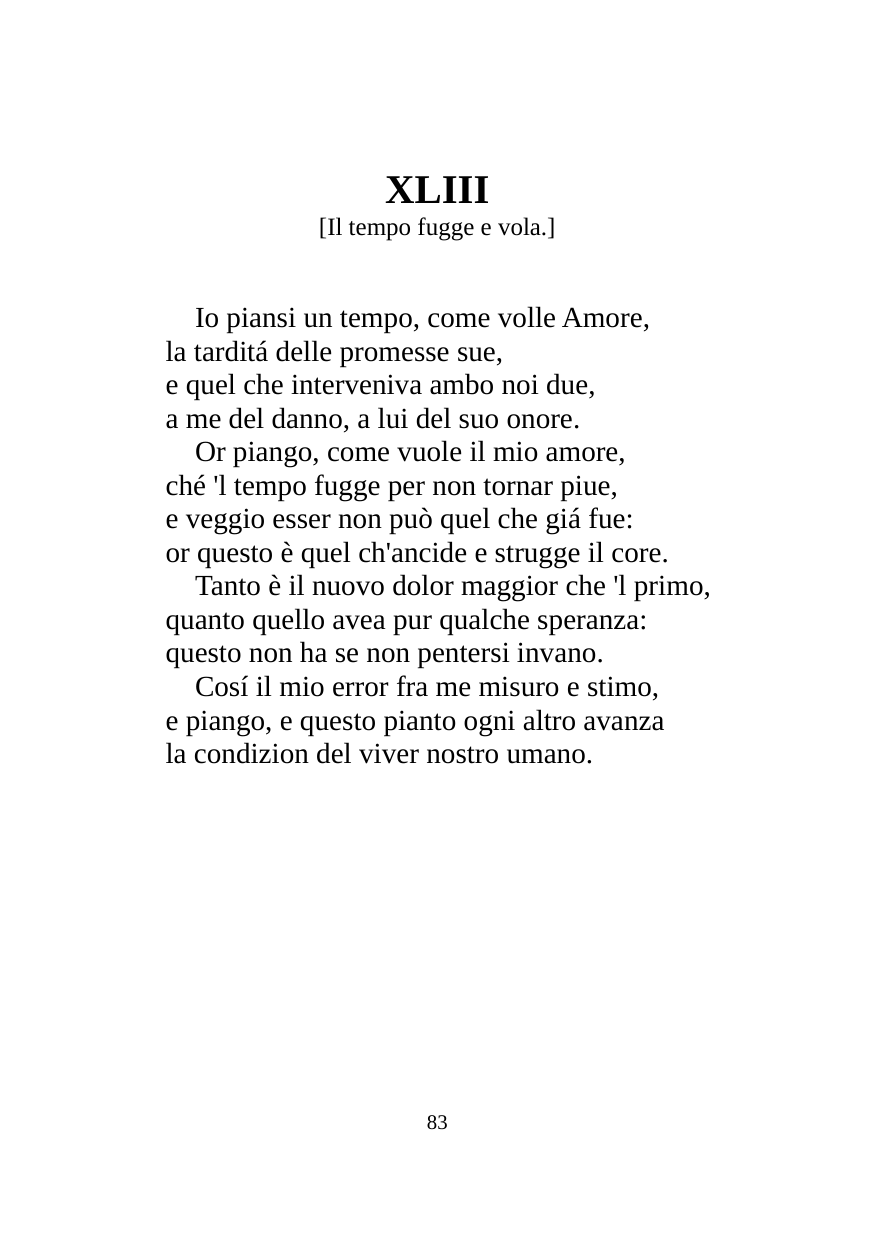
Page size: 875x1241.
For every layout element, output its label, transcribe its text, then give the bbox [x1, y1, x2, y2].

text Cosí il mio error fra me misuro e stimo, e piango, e questo pianto ogni altro avanza la condizion del viver nostro umano. [165, 669, 768, 770]
text Tanto è il nuovo dolor maggior che 'l primo, quanto quello avea pur qualche speranza: questo non ha se non pentersi invano. [165, 568, 768, 669]
subtitle XLIII [Il tempo fugge e vola.] [165, 165, 709, 241]
text Or piango, come vuole il mio amore, ché 'l tempo fugge per non tornar piue, e veggio esser non può quel che giá fue: or questo è quel ch'ancide e strugge il core. [165, 434, 768, 568]
text Io piansi un tempo, come volle Amore, la tarditá delle promesse sue, e quel che interveniva ambo noi due, a me del danno, a lui del suo onore. [165, 300, 768, 434]
